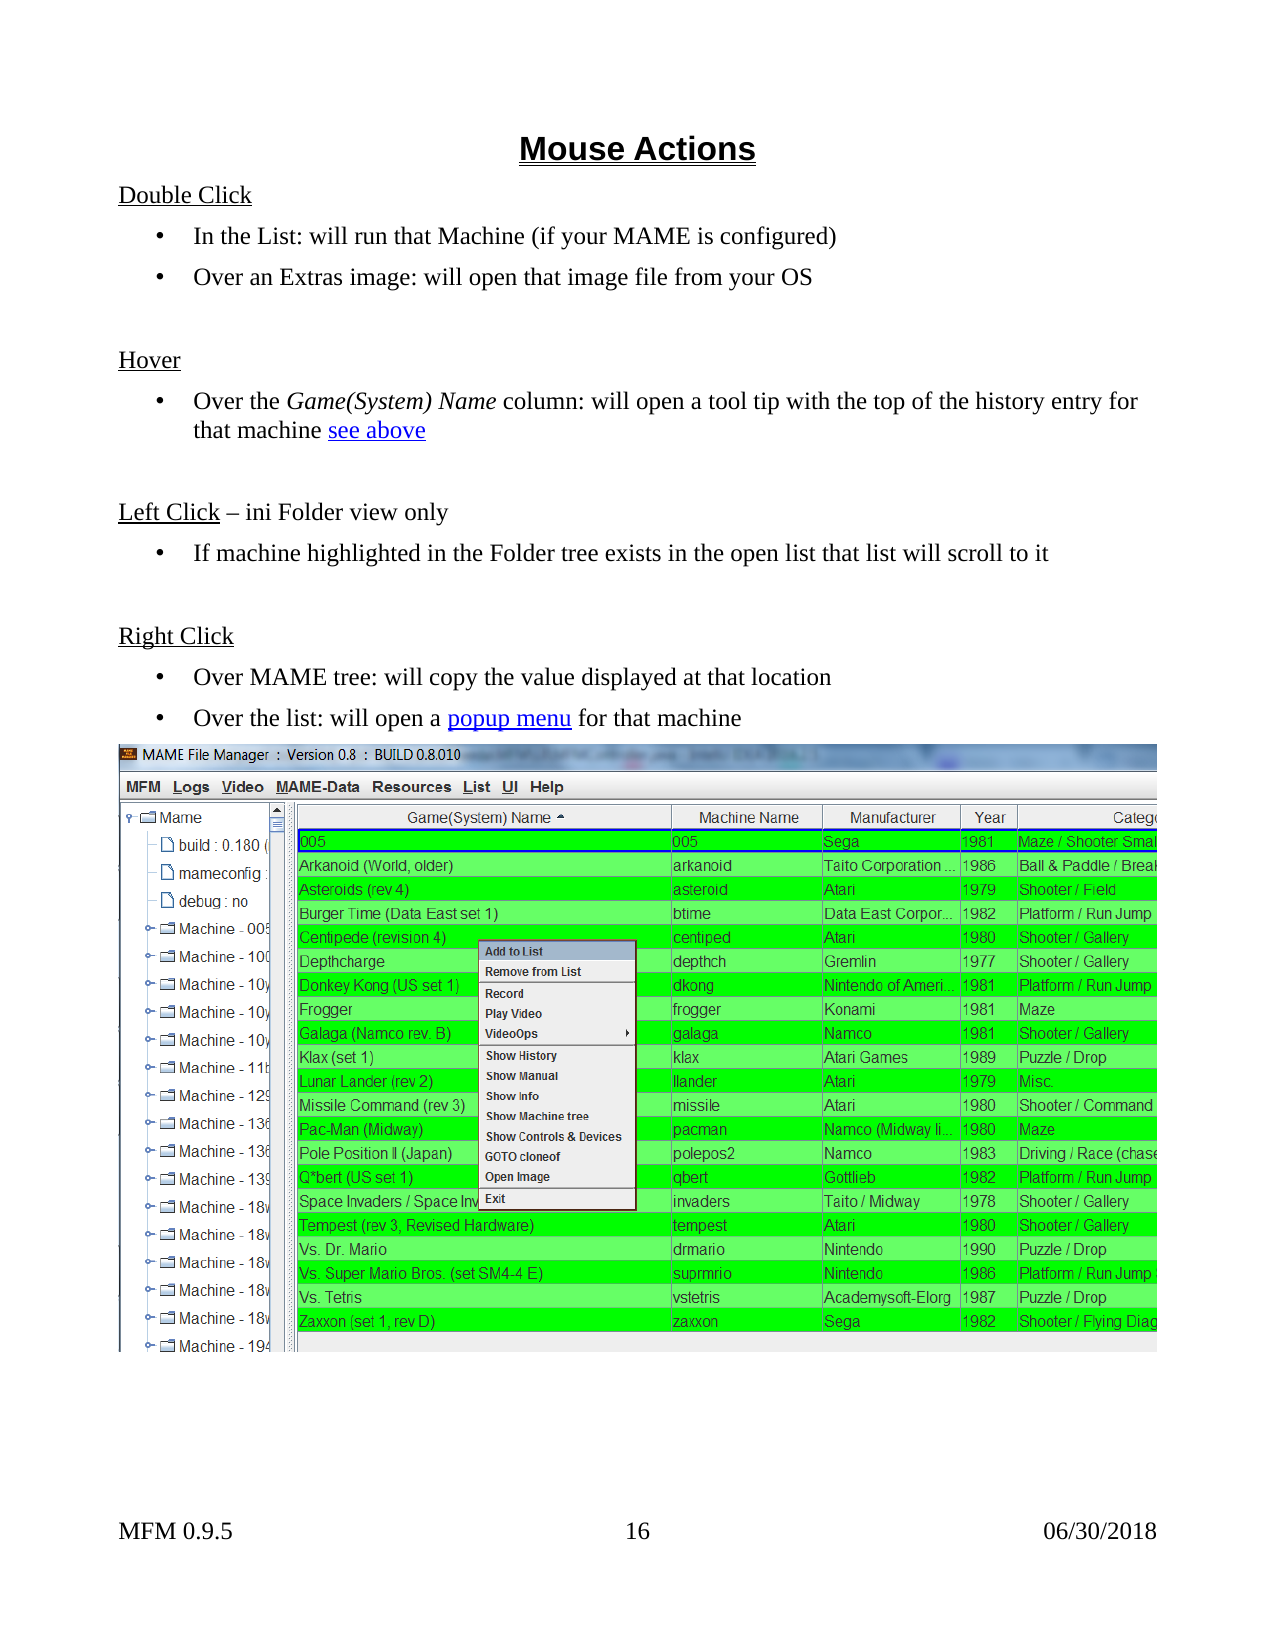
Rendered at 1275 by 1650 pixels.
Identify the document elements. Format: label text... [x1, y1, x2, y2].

list Over the list: will open a popup menu for that machine [156, 703, 1157, 732]
list Over the Game(System) Name column: will open a tool tip with the top of the history entry for that machine see above [156, 386, 1157, 443]
text Left Click – ini Folder view only [118, 497, 1157, 526]
list Over an Extras image: will open that image file from your OS [156, 262, 1157, 291]
subtitle Mouse Actions [118, 128, 1157, 167]
text Right Click [118, 621, 1157, 650]
list If machine highlighted in the Folder tree exists in the open list that list will scroll to it [156, 538, 1157, 567]
list Over MAME tree: will copy the value displayed at that location [156, 662, 1157, 691]
text Hover [118, 345, 1157, 373]
text Double Click [118, 180, 1157, 208]
list In the List: will run that Machine (if your MAME is configured) [156, 221, 1157, 250]
